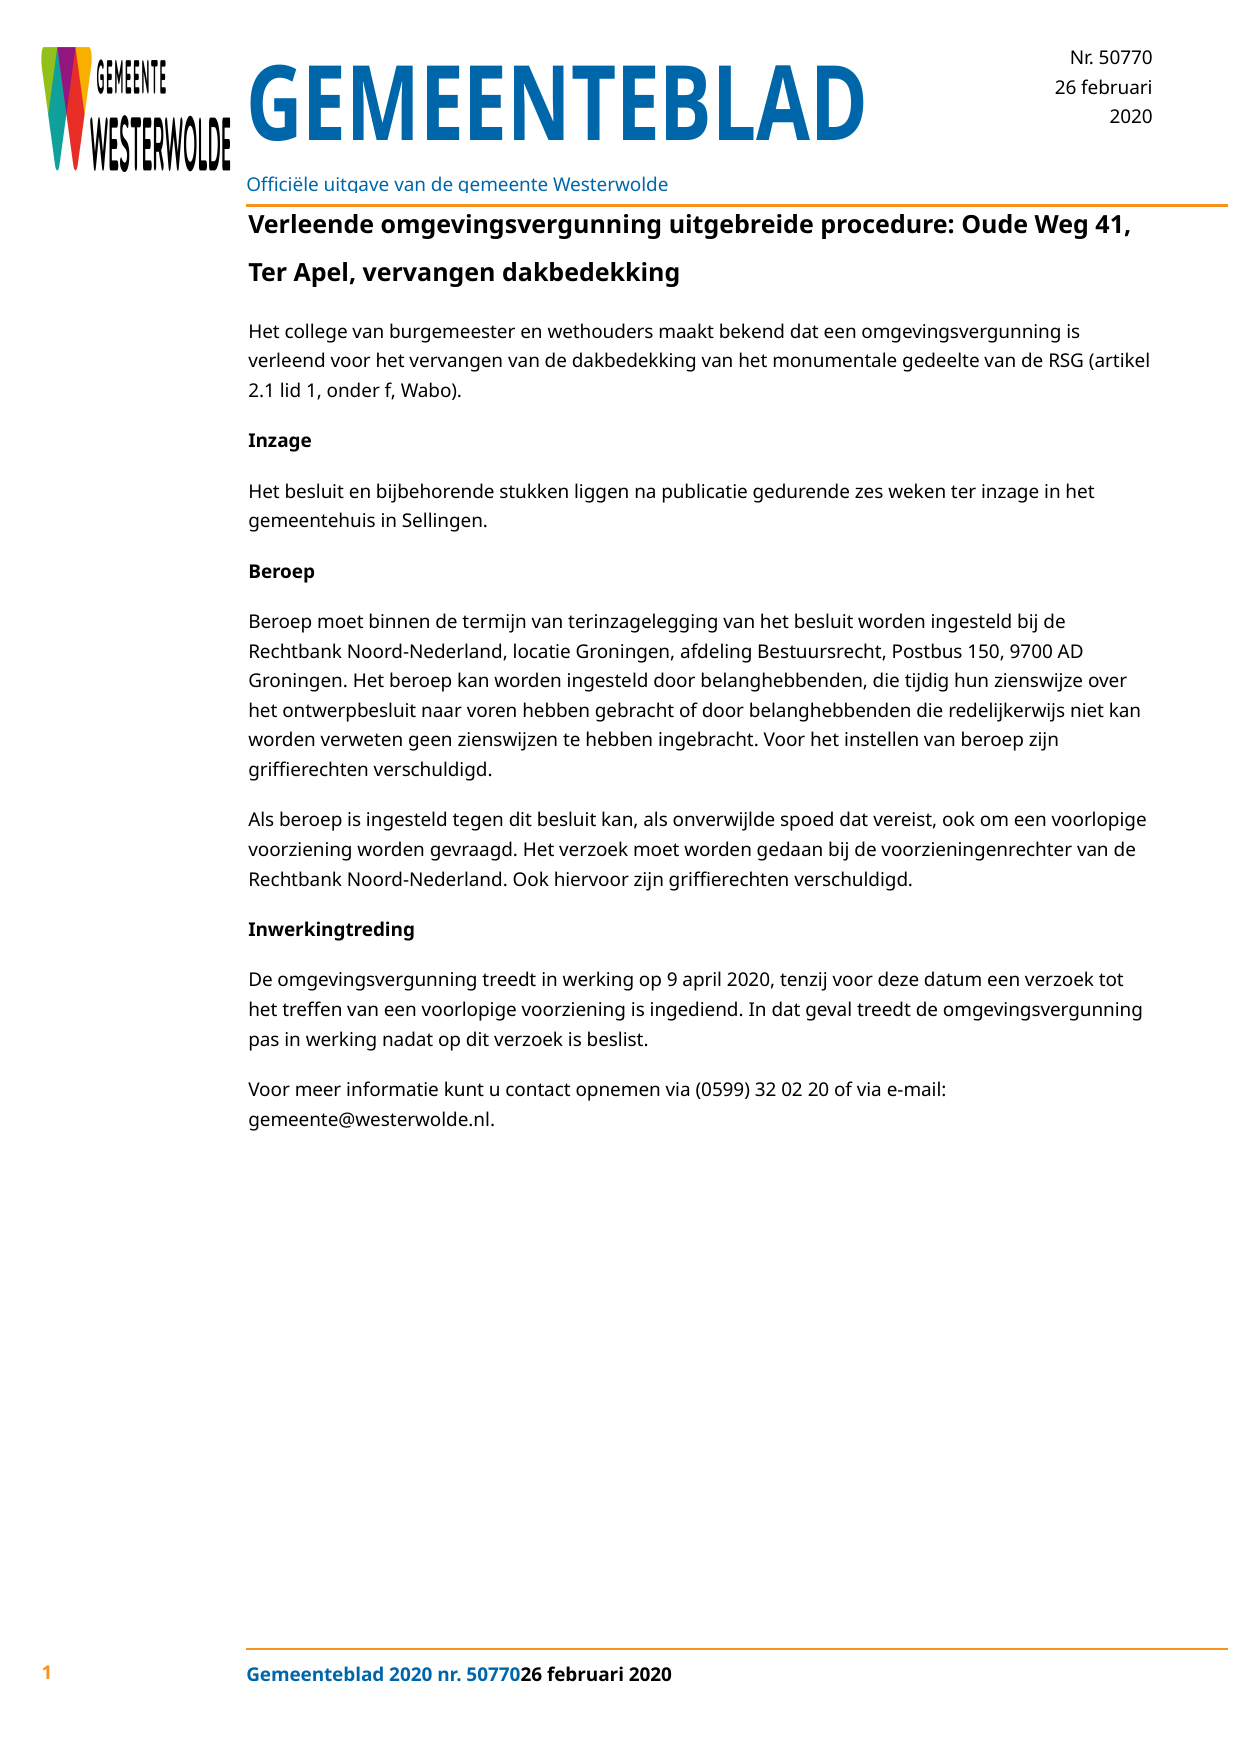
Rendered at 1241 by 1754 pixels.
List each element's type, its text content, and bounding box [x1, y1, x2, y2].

text Het college van burgemeester en wethouders maakt bekend dat een omgevingsvergunning is verleend voor het vervangen van de dakbedekking van het monumentale gedeelte van de RSG (artikel 2.1 lid 1, onder f, Wabo). [248, 318, 1152, 403]
text Inwerkingtreding [248, 916, 1152, 942]
picture [41, 47, 231, 172]
text De omgevingsvergunning treedt in werking op 9 april 2020, tenzij voor deze datum een verzoek tot het treffen van een voorlopige voorziening is ingediend. In dat geval treedt de omgevingsvergunning pas in werking nadat op dit verzoek is beslist. [248, 967, 1152, 1052]
text Als beroep is ingesteld tegen dit besluit kan, als onverwijlde spoed dat vereist, ook om een voorlopige voorziening worden gevraagd. Het verzoek moet worden gedaan bij de voorzieningenrechter van de Rechtbank Noord-Nederland. Ook hiervoor zijn griffierechten verschuldigd. [248, 807, 1152, 892]
text Inzage [248, 427, 1152, 453]
text Verleende omgevingsvergunning uitgebreide procedure: Oude Weg 41, Ter Apel, vervangen dakbedekking [248, 207, 1152, 288]
text Het besluit en bijbehorende stukken liggen na publicatie gedurende zes weken ter inzage in het gemeentehuis in Sellingen. [248, 478, 1152, 533]
text Beroep moet binnen de termijn van terinzagelegging van het besluit worden ingesteld bij de Rechtbank Noord-Nederland, locatie Groningen, afdeling Bestuursrecht, Postbus 150, 9700 AD Groningen. Het beroep kan worden ingesteld door belanghebbenden, die tijdig hun zienswijze over het ontwerpbesluit naar voren hebben gebracht of door belanghebbenden die redelijkerwijs niet kan worden verweten geen zienswijzen te hebben ingebracht. Voor het instellen van beroep zijn griffierechten verschuldigd. [248, 608, 1152, 782]
text Voor meer informatie kunt u contact opnemen via (0599) 32 02 20 of via e-mail: gemeente@westerwolde.nl. [248, 1076, 1152, 1132]
text Beroep [248, 558, 1152, 584]
